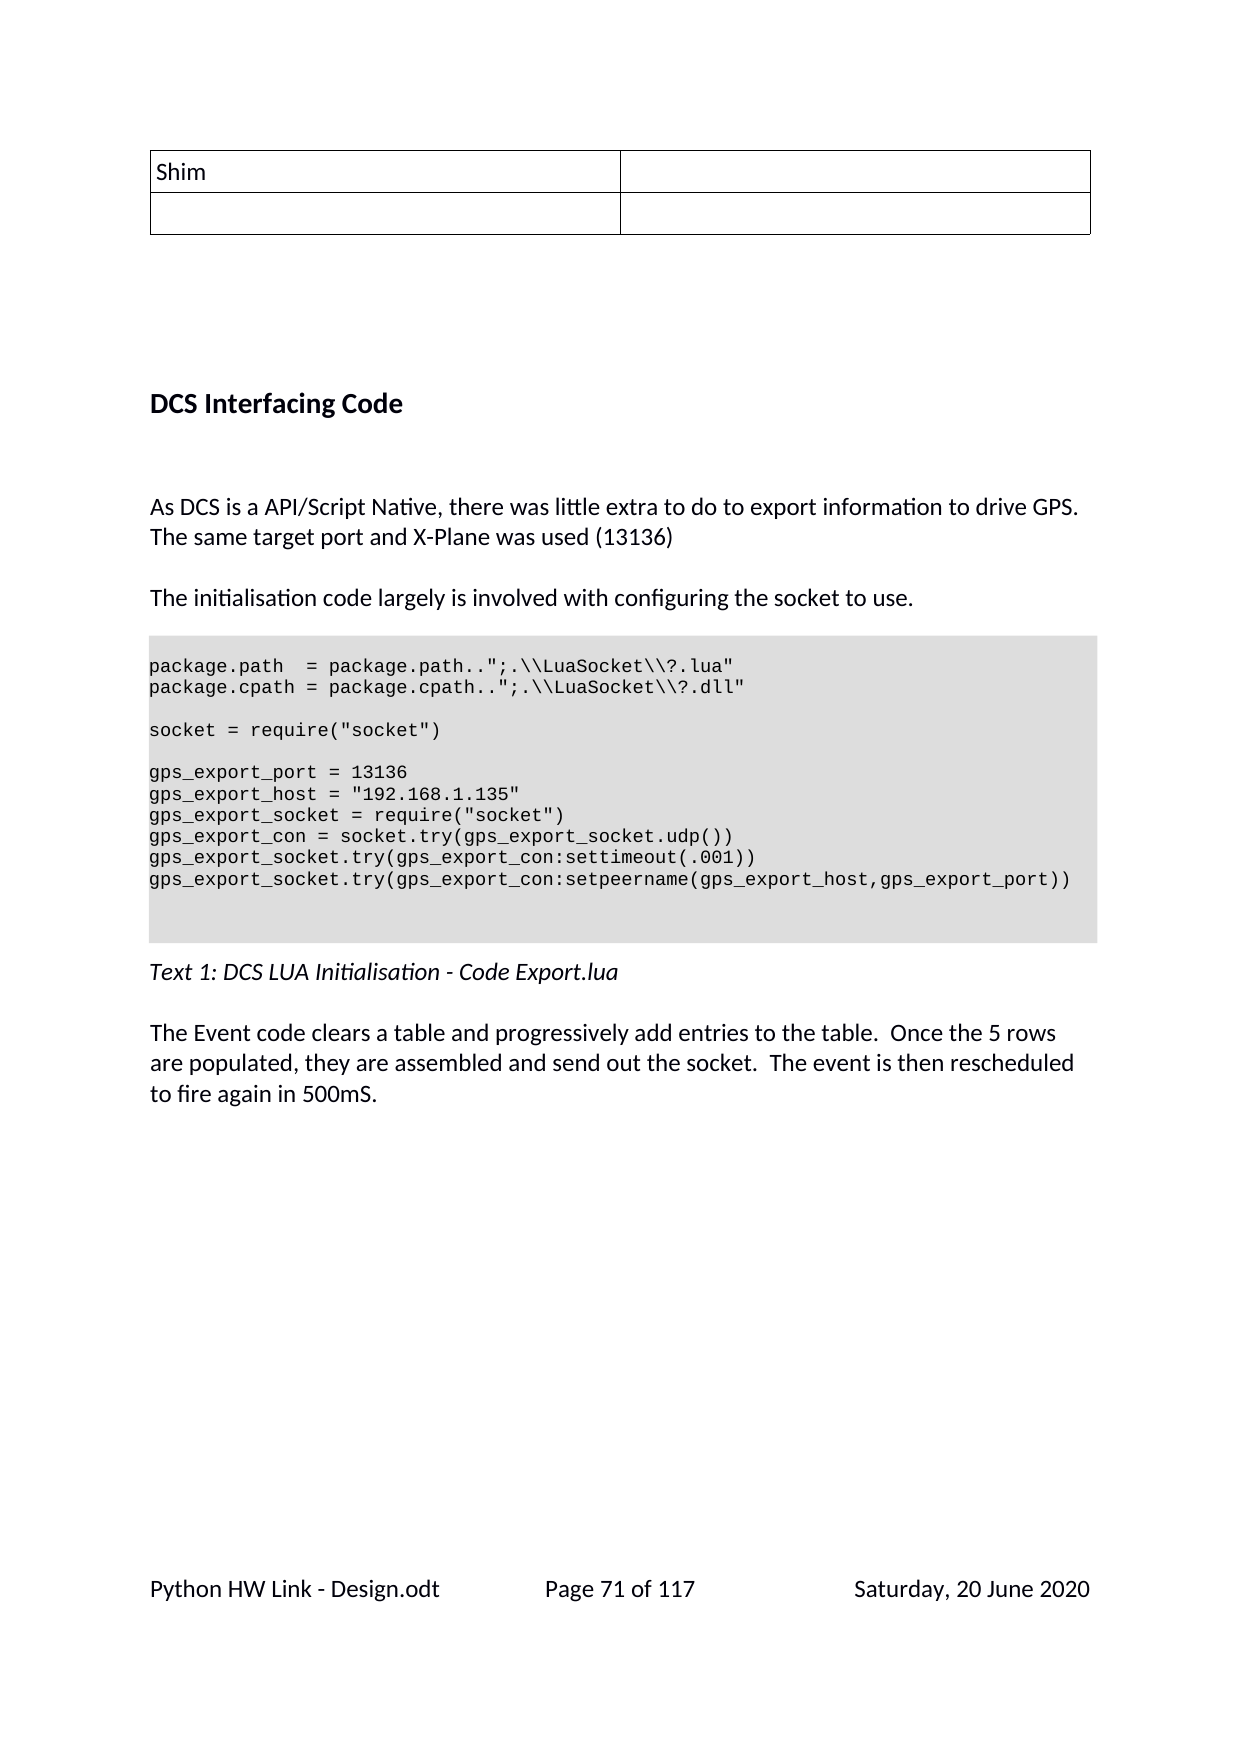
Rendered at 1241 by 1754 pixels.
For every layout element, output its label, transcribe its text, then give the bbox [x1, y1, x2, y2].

table_cell [151, 193, 620, 234]
text As DCS is a API/Script Native, there was little extra to do to export information to drive GPS. The same target port and X-Plane was used (13136) [150, 491, 1090, 552]
table_cell Shim [151, 151, 620, 192]
table_cell [621, 151, 1090, 192]
text Text 1: DCS LUA Initialisation - Code Export.lua [149, 944, 1097, 986]
text The initialisation code largely is involved with configuring the socket to use. [150, 582, 1090, 613]
table_cell [621, 193, 1090, 234]
subtitle DCS Interfacing Code [150, 386, 1090, 421]
text The Event code clears a table and progressively add entries to the table. Once the 5 rows are populated, they are assembled and send out the socket. The event is then rescheduled to fire again in 500mS. [150, 1017, 1090, 1108]
